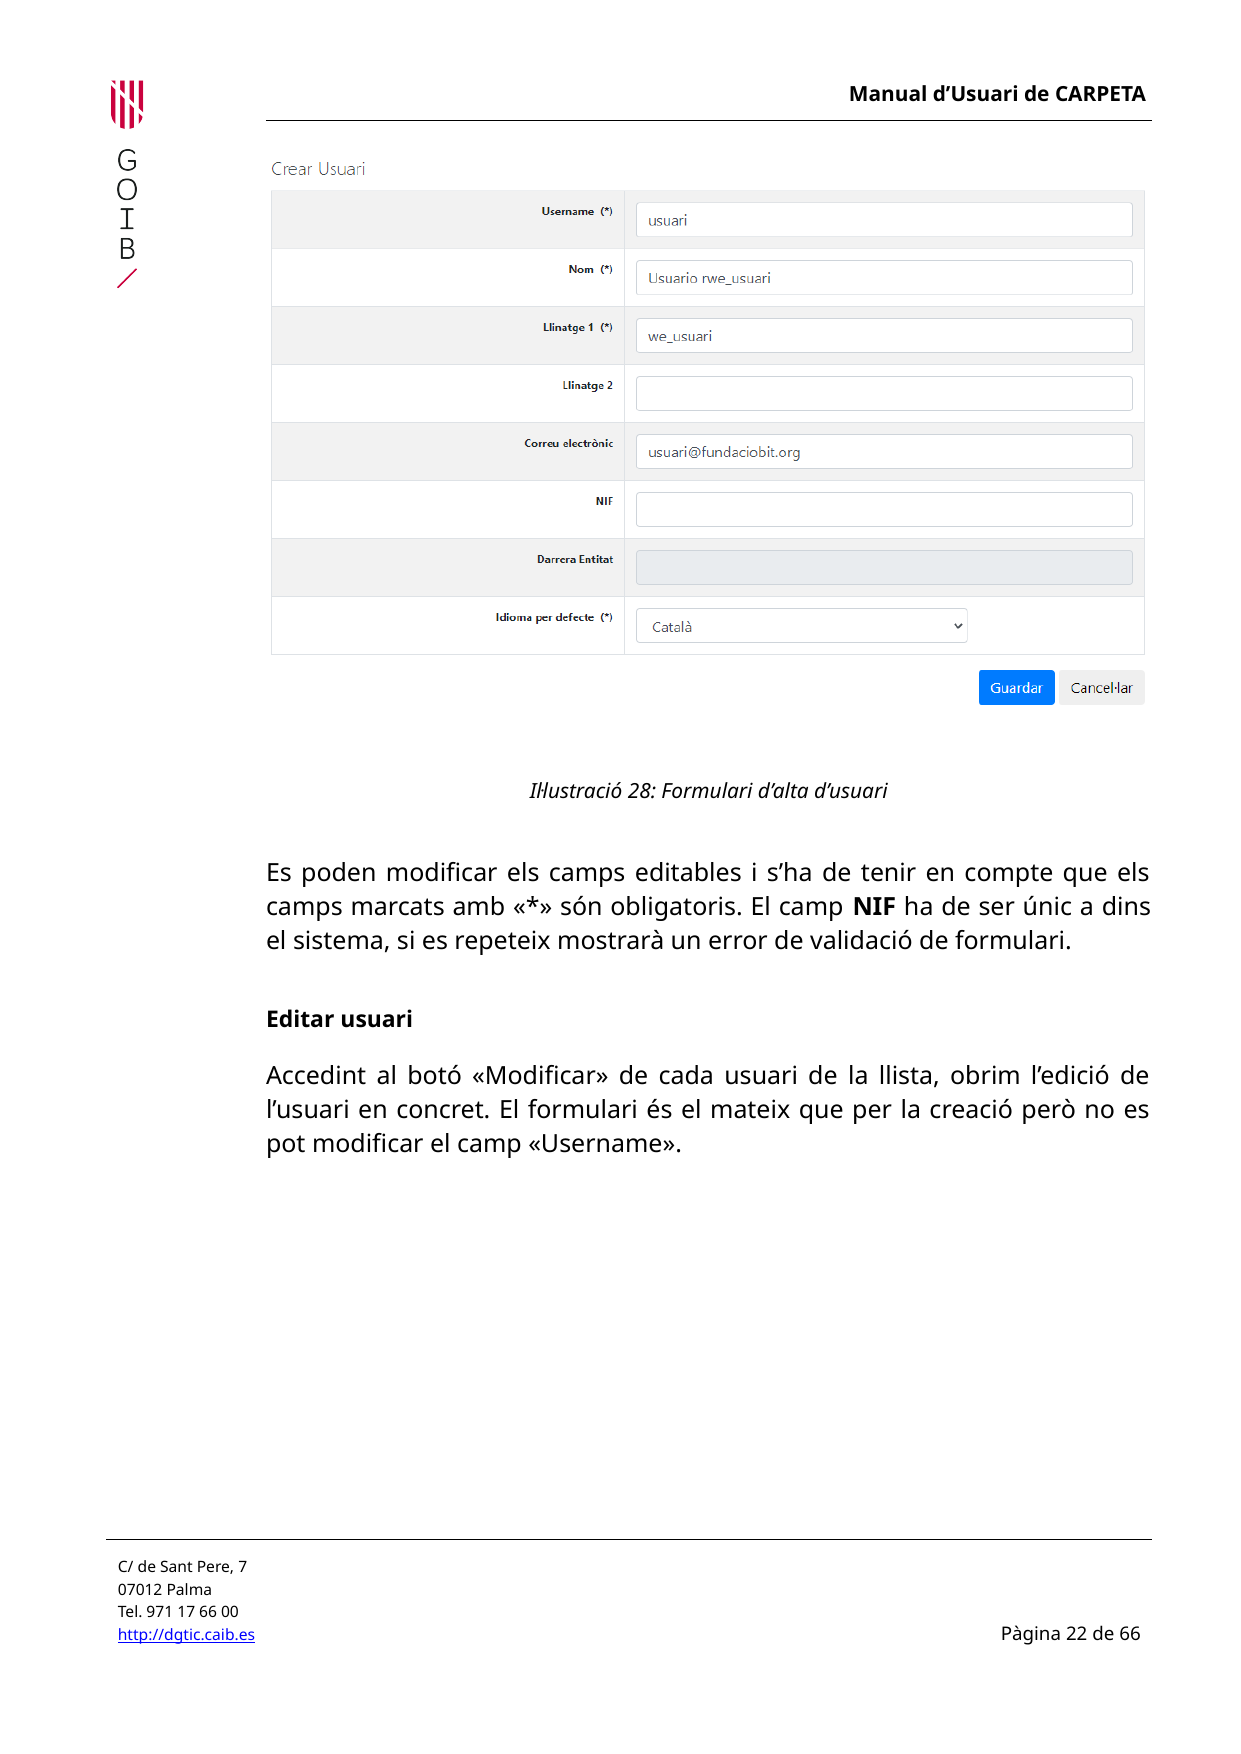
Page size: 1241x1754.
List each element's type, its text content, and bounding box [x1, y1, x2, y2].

text Es poden modificar els camps editables i s’ha de tenir en compte que els camps marcats amb «*» són obligatoris. El camp NIF ha de ser únic a dins el sistema, si es repeteix mostrarà un error de validació de formulari. [266, 855, 1152, 957]
picture [82, 57, 172, 319]
picture [265, 156, 1152, 709]
text Il·lustració 28: Formulari d’alta d’usuari [266, 776, 1152, 805]
list Editar usuari [266, 1003, 1152, 1034]
list Accedint al botó «Modificar» de cada usuari de la llista, obrim l’edició de l’usuari en concret. El formulari és el mateix que per la creació però no es pot modificar el camp «Username». [266, 1058, 1152, 1160]
